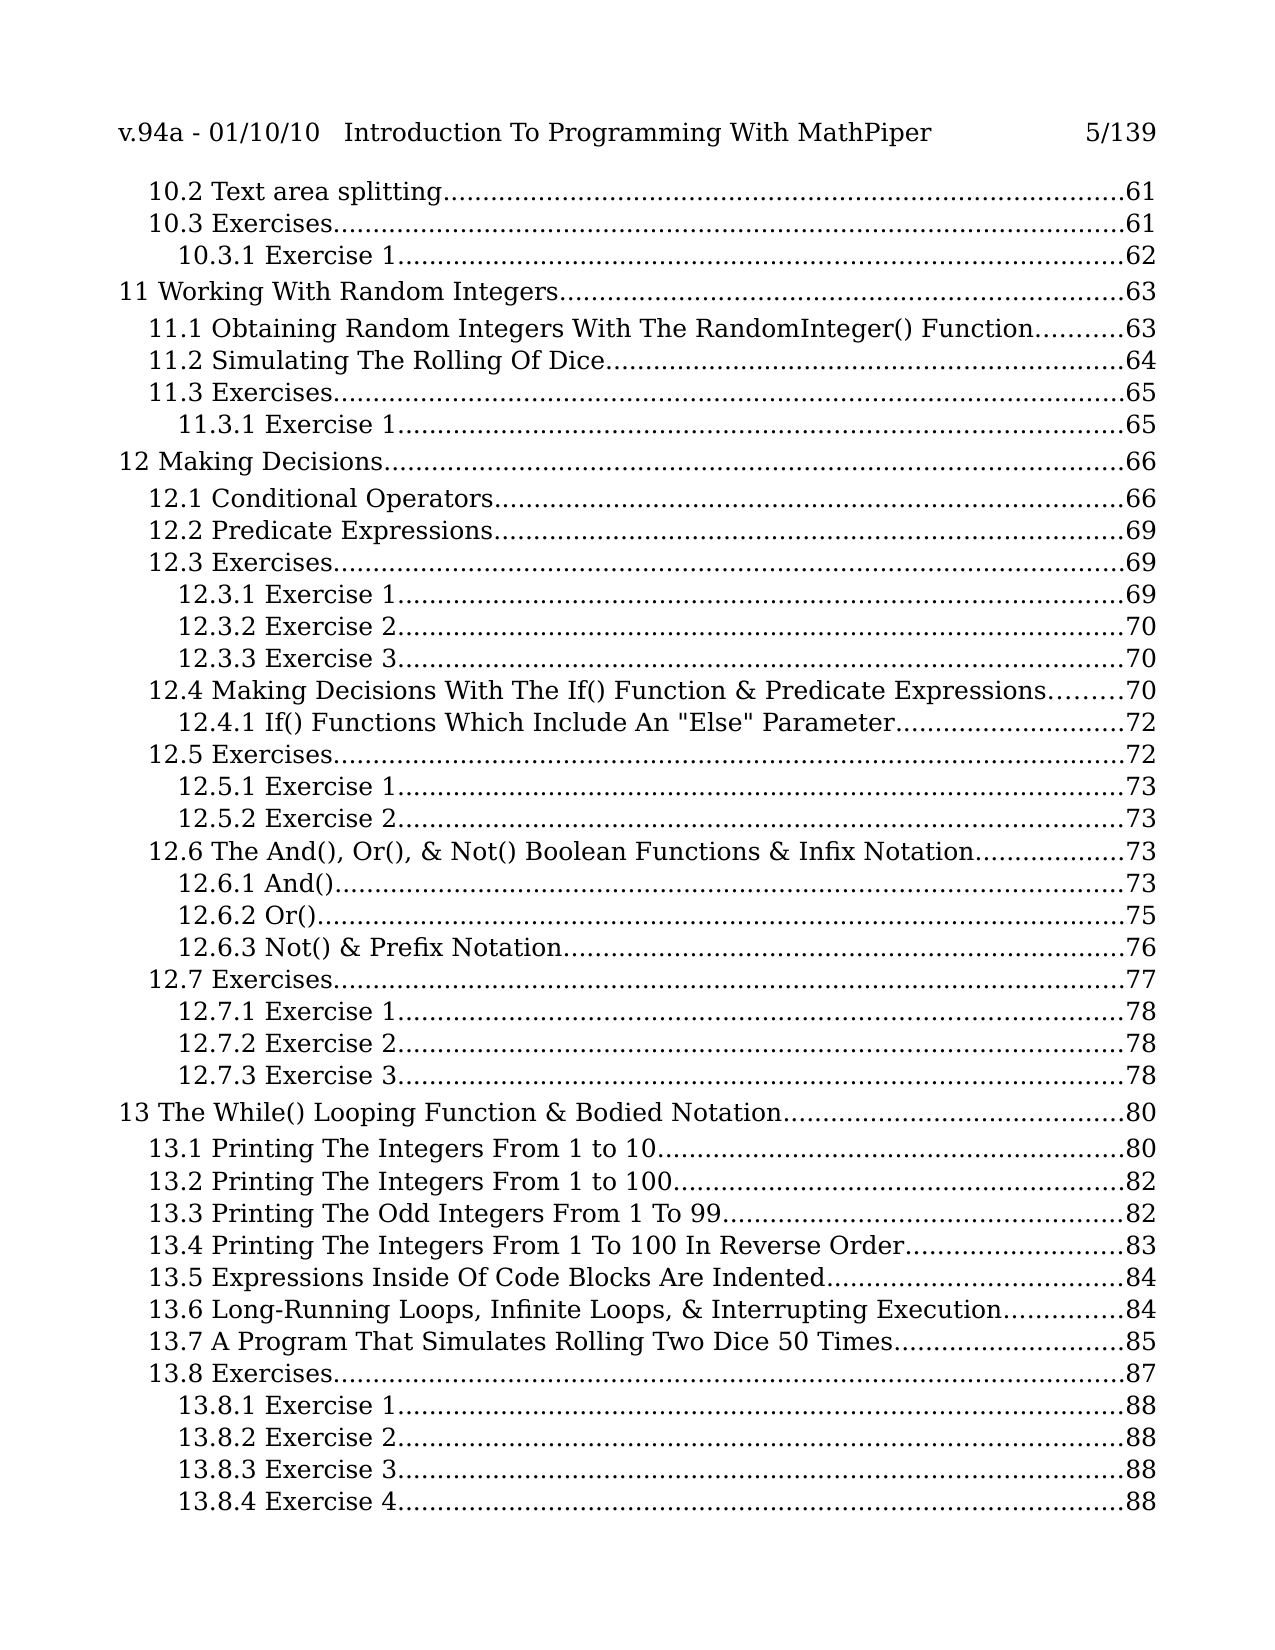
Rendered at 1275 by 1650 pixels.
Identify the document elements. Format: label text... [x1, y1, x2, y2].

text 13.8.3 Exercise 3 88 [177, 1456, 1157, 1485]
text 12.3.3 Exercise 3 70 [177, 644, 1157, 673]
text 11.2 Simulating The Rolling Of Dice 64 [148, 346, 1157, 376]
text 12.3.2 Exercise 2 70 [177, 612, 1157, 641]
text 12.5.2 Exercise 2 73 [177, 805, 1157, 834]
text 13.1 Printing The Integers From 1 to 10 80 [148, 1135, 1157, 1164]
text 13 The While() Looping Function & Bodied Notation 80 [118, 1098, 1157, 1127]
text 13.2 Printing The Integers From 1 to 100 82 [148, 1167, 1157, 1196]
text 12.2 Predicate Expressions 69 [148, 516, 1157, 545]
text 12.6 The And(), Or(), & Not() Boolean Functions & Infix Notation 73 [148, 837, 1157, 866]
text 11.3.1 Exercise 1 65 [177, 411, 1157, 440]
text 13.8 Exercises 87 [148, 1359, 1157, 1388]
text 12.3.1 Exercise 1 69 [177, 580, 1157, 609]
text 10.3.1 Exercise 1 62 [177, 241, 1157, 270]
text 12.6.3 Not() & Prefix Notation 76 [177, 933, 1157, 962]
text 13.5 Expressions Inside Of Code Blocks Are Indented 84 [148, 1263, 1157, 1292]
text 12.7.1 Exercise 1 78 [177, 997, 1157, 1026]
text 10.2 Text area splitting 61 [148, 177, 1157, 206]
text 12.7 Exercises 77 [148, 965, 1157, 994]
text 12.3 Exercises 69 [148, 548, 1157, 577]
text 11 Working With Random Integers 63 [118, 278, 1157, 307]
text 12.6.1 And() 73 [177, 869, 1157, 898]
text 12.7.3 Exercise 3 78 [177, 1061, 1157, 1091]
text 13.8.4 Exercise 4 88 [177, 1488, 1157, 1517]
text 13.3 Printing The Odd Integers From 1 To 99 82 [148, 1199, 1157, 1228]
text 12.4 Making Decisions With The If() Function & Predicate Expressions 70 [148, 676, 1157, 706]
text 12 Making Decisions 66 [118, 447, 1157, 476]
text 13.7 A Program That Simulates Rolling Two Dice 50 Times 85 [148, 1327, 1157, 1356]
text 13.6 Long-Running Loops, Infinite Loops, & Interrupting Execution 84 [148, 1295, 1157, 1324]
text 11.3 Exercises 65 [148, 378, 1157, 408]
text 11.1 Obtaining Random Integers With The RandomInteger() Function 63 [148, 314, 1157, 343]
text 10.3 Exercises 61 [148, 209, 1157, 238]
text 13.8.2 Exercise 2 88 [177, 1423, 1157, 1453]
text 12.7.2 Exercise 2 78 [177, 1029, 1157, 1058]
text 12.5.1 Exercise 1 73 [177, 773, 1157, 802]
text 12.6.2 Or() 75 [177, 901, 1157, 930]
text 12.5 Exercises 72 [148, 741, 1157, 770]
text 12.4.1 If() Functions Which Include An "Else" Parameter 72 [177, 708, 1157, 738]
text 13.8.1 Exercise 1 88 [177, 1391, 1157, 1421]
text 13.4 Printing The Integers From 1 To 100 In Reverse Order 83 [148, 1231, 1157, 1260]
text 12.1 Conditional Operators 66 [148, 484, 1157, 513]
